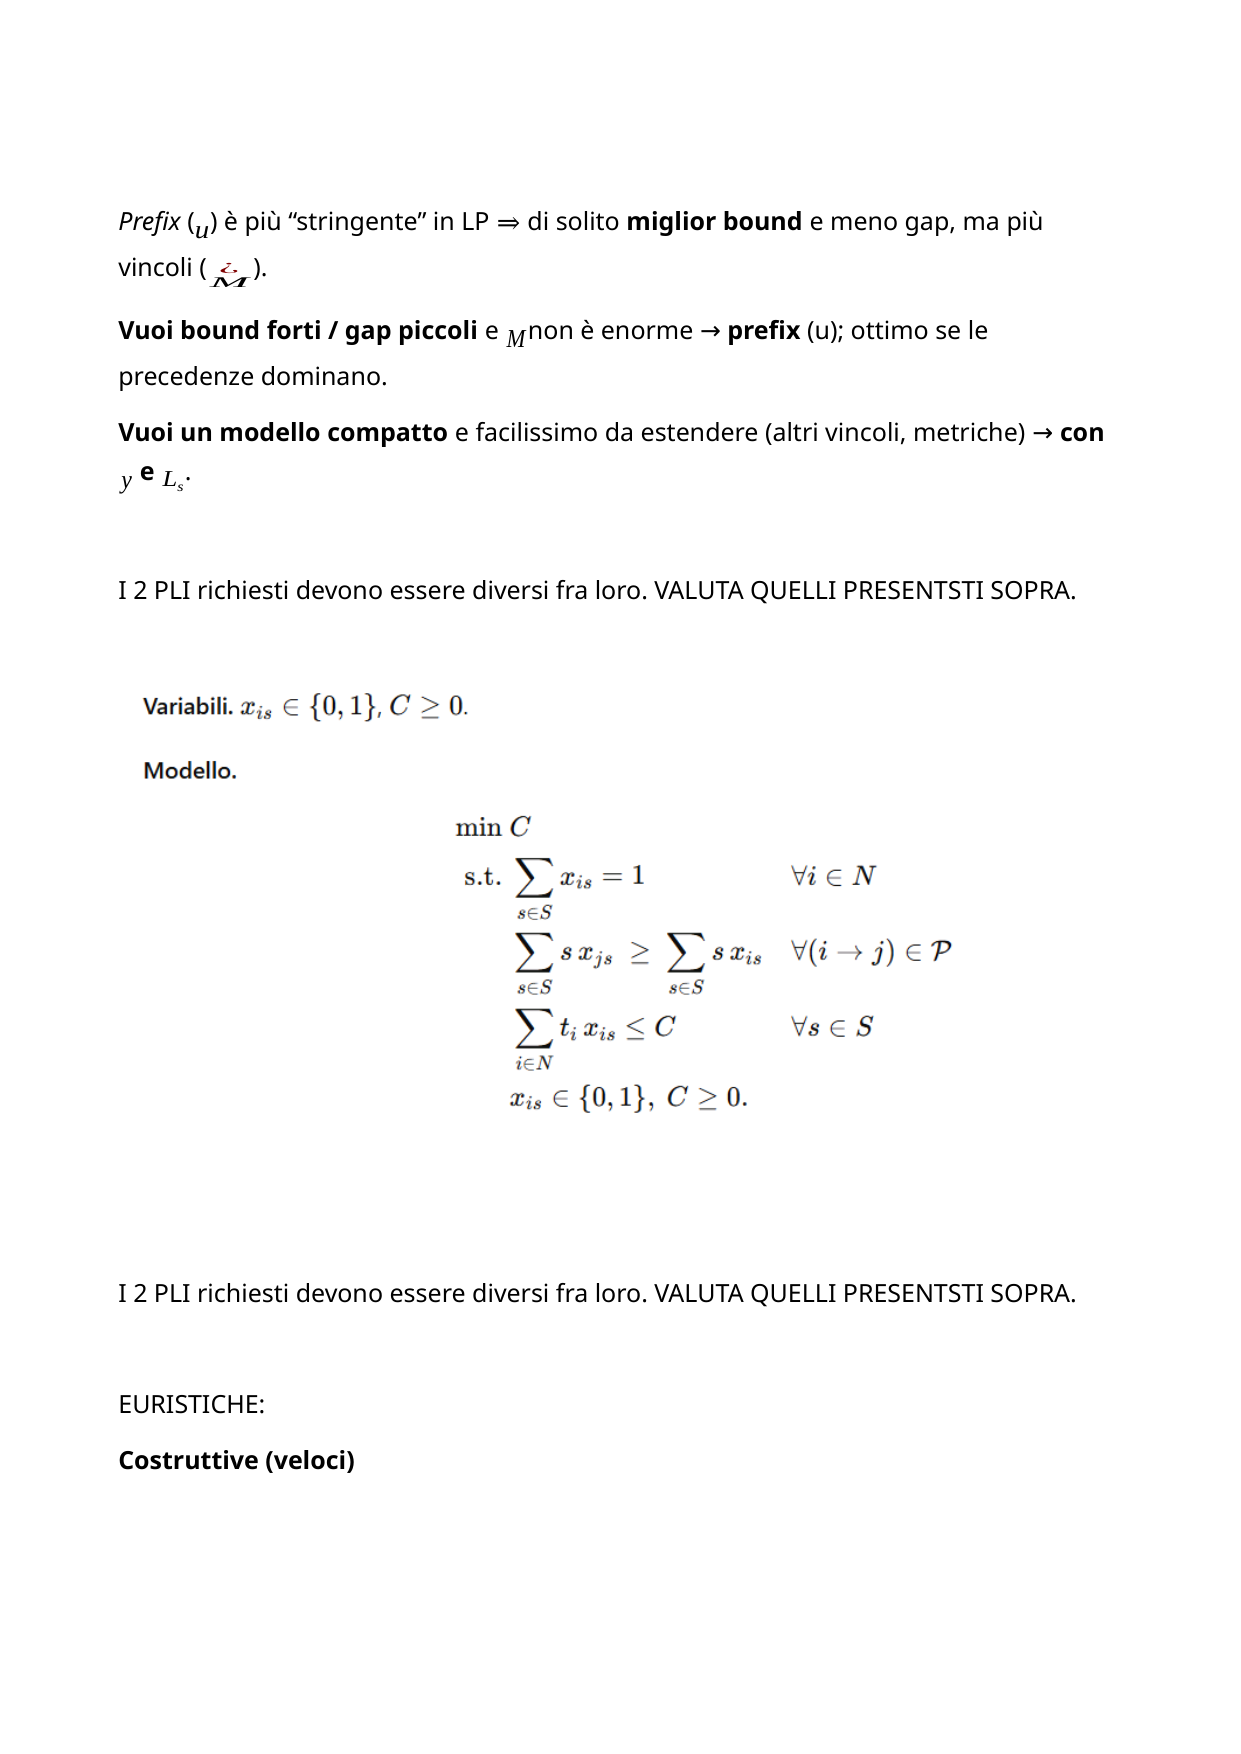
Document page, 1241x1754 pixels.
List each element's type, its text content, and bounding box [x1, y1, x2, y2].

text EURISTICHE: [118, 1387, 1122, 1421]
text I 2 PLI richiesti devono essere diversi fra loro. VALUTA QUELLI PRESENTSTI SOPRA. [118, 1275, 1122, 1309]
text Vuoi bound forti / gap piccoli e non è enorme → prefix (u); ottimo se le precedenze dominano. [118, 313, 1122, 393]
text Prefix () è più “stringente” in LP ⇒ di solito miglior bound e meno gap, ma più vincoli (). [118, 203, 1122, 291]
text Costruttive (veloci) [118, 1443, 1122, 1477]
text Vuoi un modello compatto e facilissimo da estendere (altri vincoli, metriche) → con e . [118, 415, 1122, 495]
text I 2 PLI richiesti devono essere diversi fra loro. VALUTA QUELLI PRESENTSTI SOPRA. [118, 573, 1122, 607]
